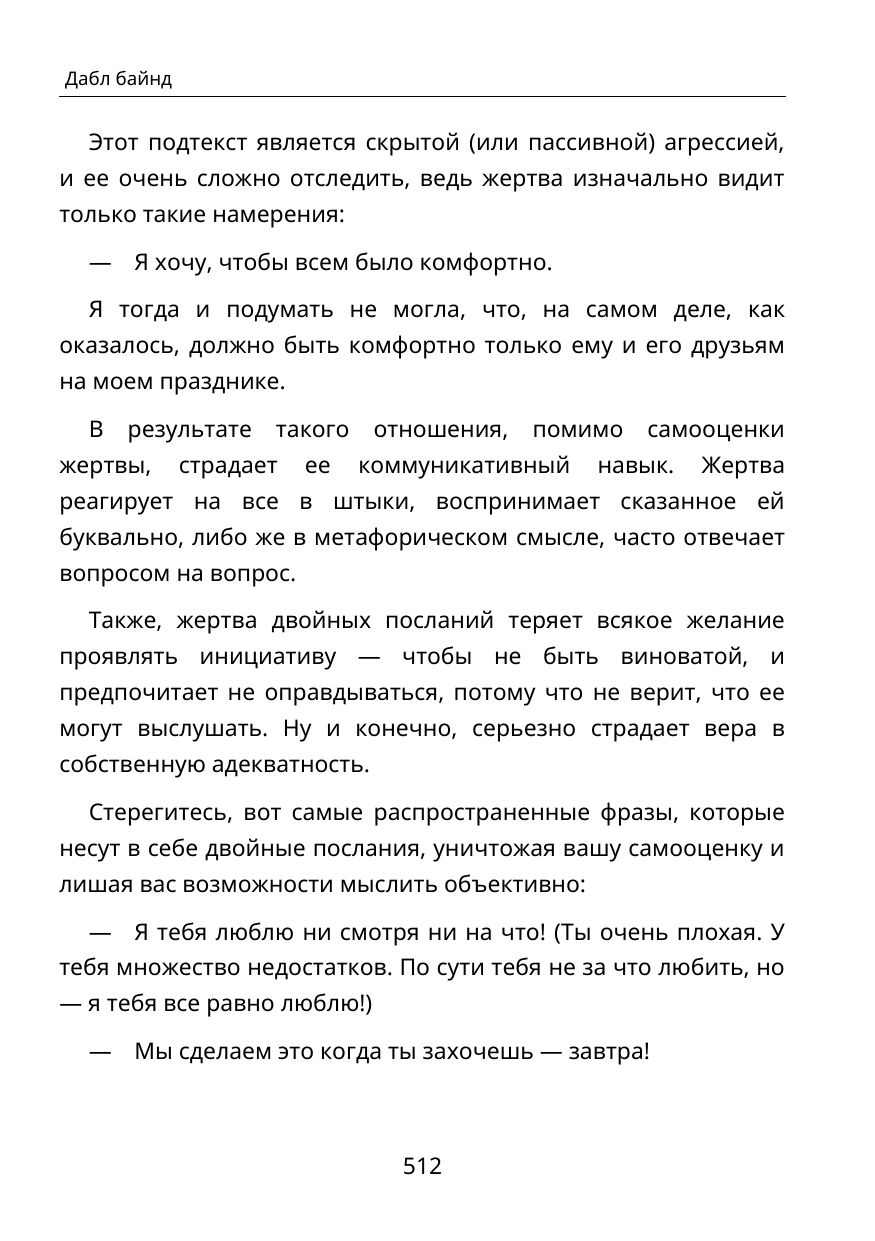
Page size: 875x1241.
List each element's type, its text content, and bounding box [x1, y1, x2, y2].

list Я тебя люблю ни смотря ни на что! (Ты очень плохая. У тебя множество недостатков. По сути тебя не за что любить, но — я тебя все равно люблю!) [59, 915, 786, 1018]
text Этот подтекст является скрытой (или пассивной) агрессией, и ее очень сложно отследить, ведь жертва изначально видит только такие намерения: [59, 126, 786, 229]
text В результате такого отношения, помимо самооценки жертвы, страдает ее коммуникативный навык. Жертва реагирует на все в штыки, воспринимает сказанное ей буквально, либо же в метафорическом смысле, часто отвечает вопросом на вопрос. [59, 413, 786, 588]
text Стерегитесь, вот самые распространенные фразы, которые несут в себе двойные послания, уничтожая вашу самооценку и лишая вас возможности мыслить объективно: [59, 796, 786, 899]
text Я тогда и подумать не могла, что, на самом деле, как оказалось, должно быть комфортно только ему и его друзьям на моем празднике. [59, 293, 786, 396]
list Мы сделаем это когда ты захочешь — завтра! [59, 1035, 786, 1066]
list Я хочу, чтобы всем было комфортно. [59, 246, 786, 277]
text Также, жертва двойных посланий теряет всякое желание проявлять инициативу — чтобы не быть виноватой, и предпочитает не оправдываться, потому что не верит, что ее могут выслушать. Ну и конечно, серьезно страдает вера в собственную адекватность. [59, 604, 786, 779]
